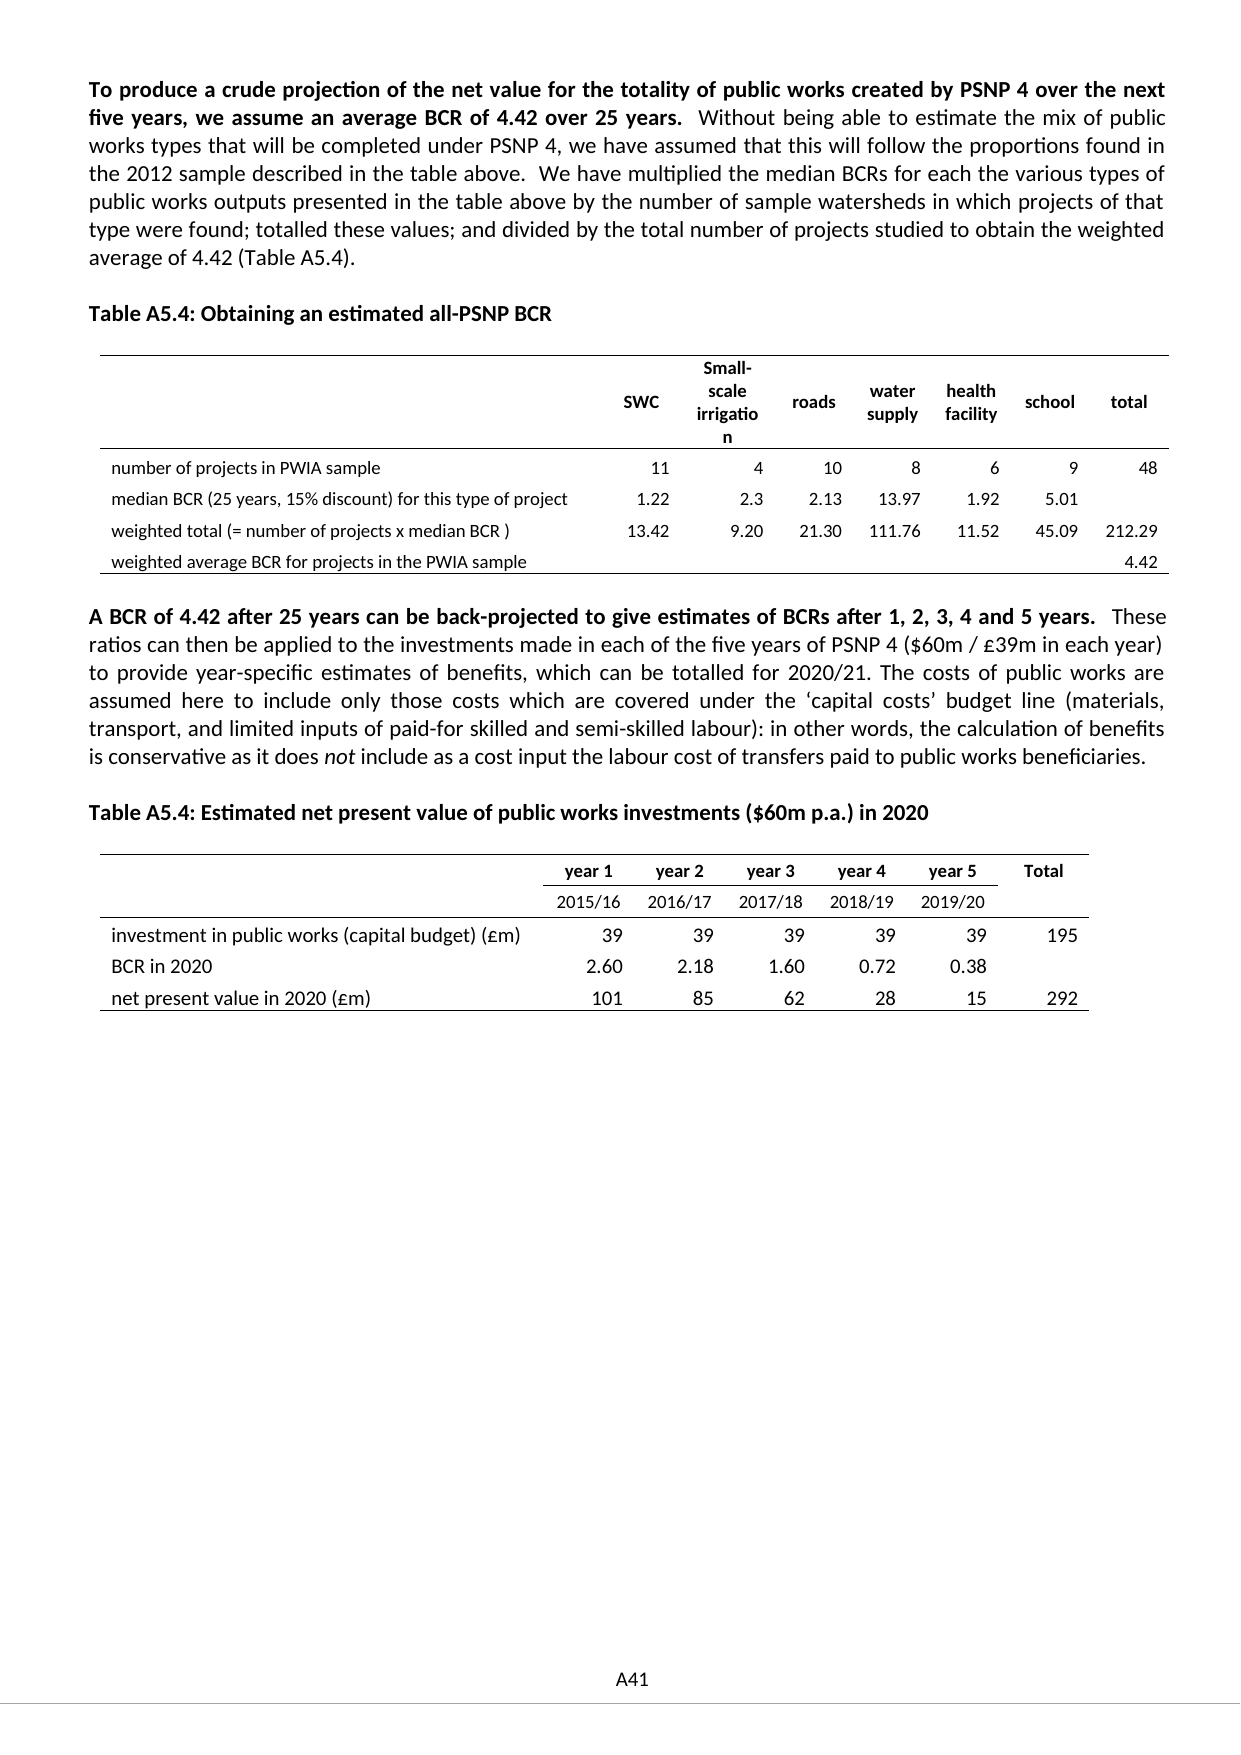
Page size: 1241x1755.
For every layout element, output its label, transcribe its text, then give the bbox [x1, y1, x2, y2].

table_cell [681, 542, 774, 573]
table_cell 2.18 [634, 948, 725, 979]
table_header year 4 [816, 855, 907, 885]
table_cell 4.42 [1089, 542, 1169, 573]
table_header year 5 [907, 855, 998, 885]
table_cell 28 [816, 979, 907, 1010]
table_header water supply [853, 356, 932, 448]
table_cell 15 [907, 979, 998, 1010]
table_cell 1.92 [932, 479, 1011, 510]
table_cell weighted average BCR for projects in the PWIA sample [100, 542, 602, 573]
text Table A5.4: Obtaining an estimated all-PSNP BCR [89, 299, 1167, 327]
table_header school [1011, 356, 1089, 448]
table_header total [1089, 356, 1169, 448]
table_header Total [998, 855, 1089, 885]
text A BCR of 4.42 after 25 years can be back-projected to give estimates of BCRs after 1, 2, 3, 4 and 5 years. These ratios can then be applied to the investments made in each of the five years of PSNP 4 ($60m / £39m in each year) to provide year-specific estimates of benefits, which can be totalled for 2020/21. The costs of public works are assumed here to include only those costs which are covered under the ‘capital costs’ budget line (materials, transport, and limited inputs of paid-for skilled and semi-skilled labour): in other words, the calculation of benefits is conservative as it does not include as a cost input the labour cost of transfers paid to public works beneficiaries. [89, 602, 1167, 770]
table_cell number of projects in PWIA sample [100, 449, 602, 479]
table_cell 2016/17 [634, 886, 725, 917]
table_cell 10 [774, 449, 853, 479]
table_cell 195 [998, 918, 1089, 948]
table_cell 2019/20 [907, 886, 998, 917]
table_cell 8 [853, 449, 932, 479]
table_cell 39 [725, 918, 816, 948]
table_cell 212.29 [1089, 510, 1169, 542]
table_header health facility [932, 356, 1011, 448]
table_cell 0.38 [907, 948, 998, 979]
table_cell 9.20 [681, 510, 774, 542]
table_cell 21.30 [774, 510, 853, 542]
table_cell 45.09 [1011, 510, 1089, 542]
table_cell 0.72 [816, 948, 907, 979]
table_cell [998, 885, 1089, 917]
table_header roads [774, 356, 853, 448]
table_cell 1.22 [602, 479, 681, 510]
table_cell 2015/16 [543, 886, 634, 917]
table_cell 101 [543, 979, 634, 1010]
table_cell 13.97 [853, 479, 932, 510]
table_cell [602, 542, 681, 573]
table_cell 62 [725, 979, 816, 1010]
table_cell investment in public works (capital budget) (£m) [100, 918, 543, 948]
table_header year 3 [725, 855, 816, 885]
table_header [100, 855, 543, 885]
table_cell [998, 948, 1089, 979]
table_cell 2017/18 [725, 886, 816, 917]
table_cell 4 [681, 449, 774, 479]
table_header [100, 356, 602, 448]
table_cell 48 [1089, 449, 1169, 479]
table_cell [100, 885, 543, 917]
text To produce a crude projection of the net value for the totality of public works created by PSNP 4 over the next five years, we assume an average BCR of 4.42 over 25 years. Without being able to estimate the mix of public works types that will be completed under PSNP 4, we have assumed that this will follow the proportions found in the 2012 sample described in the table above. We have multiplied the median BCRs for each the various types of public works outputs presented in the table above by the number of sample watersheds in which projects of that type were found; totalled these values; and divided by the total number of projects studied to obtain the weighted average of 4.42 (Table A5.4). [89, 75, 1167, 271]
table_cell 39 [543, 918, 634, 948]
table_cell 39 [907, 918, 998, 948]
table_header SWC [602, 356, 681, 448]
table_cell 85 [634, 979, 725, 1010]
table_cell 39 [816, 918, 907, 948]
table_header year 2 [634, 855, 725, 885]
table_cell 9 [1011, 449, 1089, 479]
table_cell [1089, 479, 1169, 510]
table_cell 1.60 [725, 948, 816, 979]
table_cell [853, 542, 932, 573]
table_cell 11 [602, 449, 681, 479]
table_cell [932, 542, 1011, 573]
table_cell 6 [932, 449, 1011, 479]
table_cell 2.3 [681, 479, 774, 510]
table_cell 39 [634, 918, 725, 948]
table_cell 2.13 [774, 479, 853, 510]
table_header year 1 [543, 855, 634, 885]
table_cell 2018/19 [816, 886, 907, 917]
text Table A5.4: Estimated net present value of public works investments ($60m p.a.) in 2020 [89, 798, 1167, 826]
table_cell 5.01 [1011, 479, 1089, 510]
table_cell 11.52 [932, 510, 1011, 542]
table_cell net present value in 2020 (£m) [100, 979, 543, 1010]
table_header Small-scale irrigation [681, 356, 774, 448]
table_cell 292 [998, 979, 1089, 1010]
table_cell [1011, 542, 1089, 573]
table_cell BCR in 2020 [100, 948, 543, 979]
table_cell 2.60 [543, 948, 634, 979]
table_cell [774, 542, 853, 573]
table_cell median BCR (25 years, 15% discount) for this type of project [100, 479, 602, 510]
table_cell weighted total (= number of projects x median BCR ) [100, 510, 602, 542]
table_cell 13.42 [602, 510, 681, 542]
table_cell 111.76 [853, 510, 932, 542]
